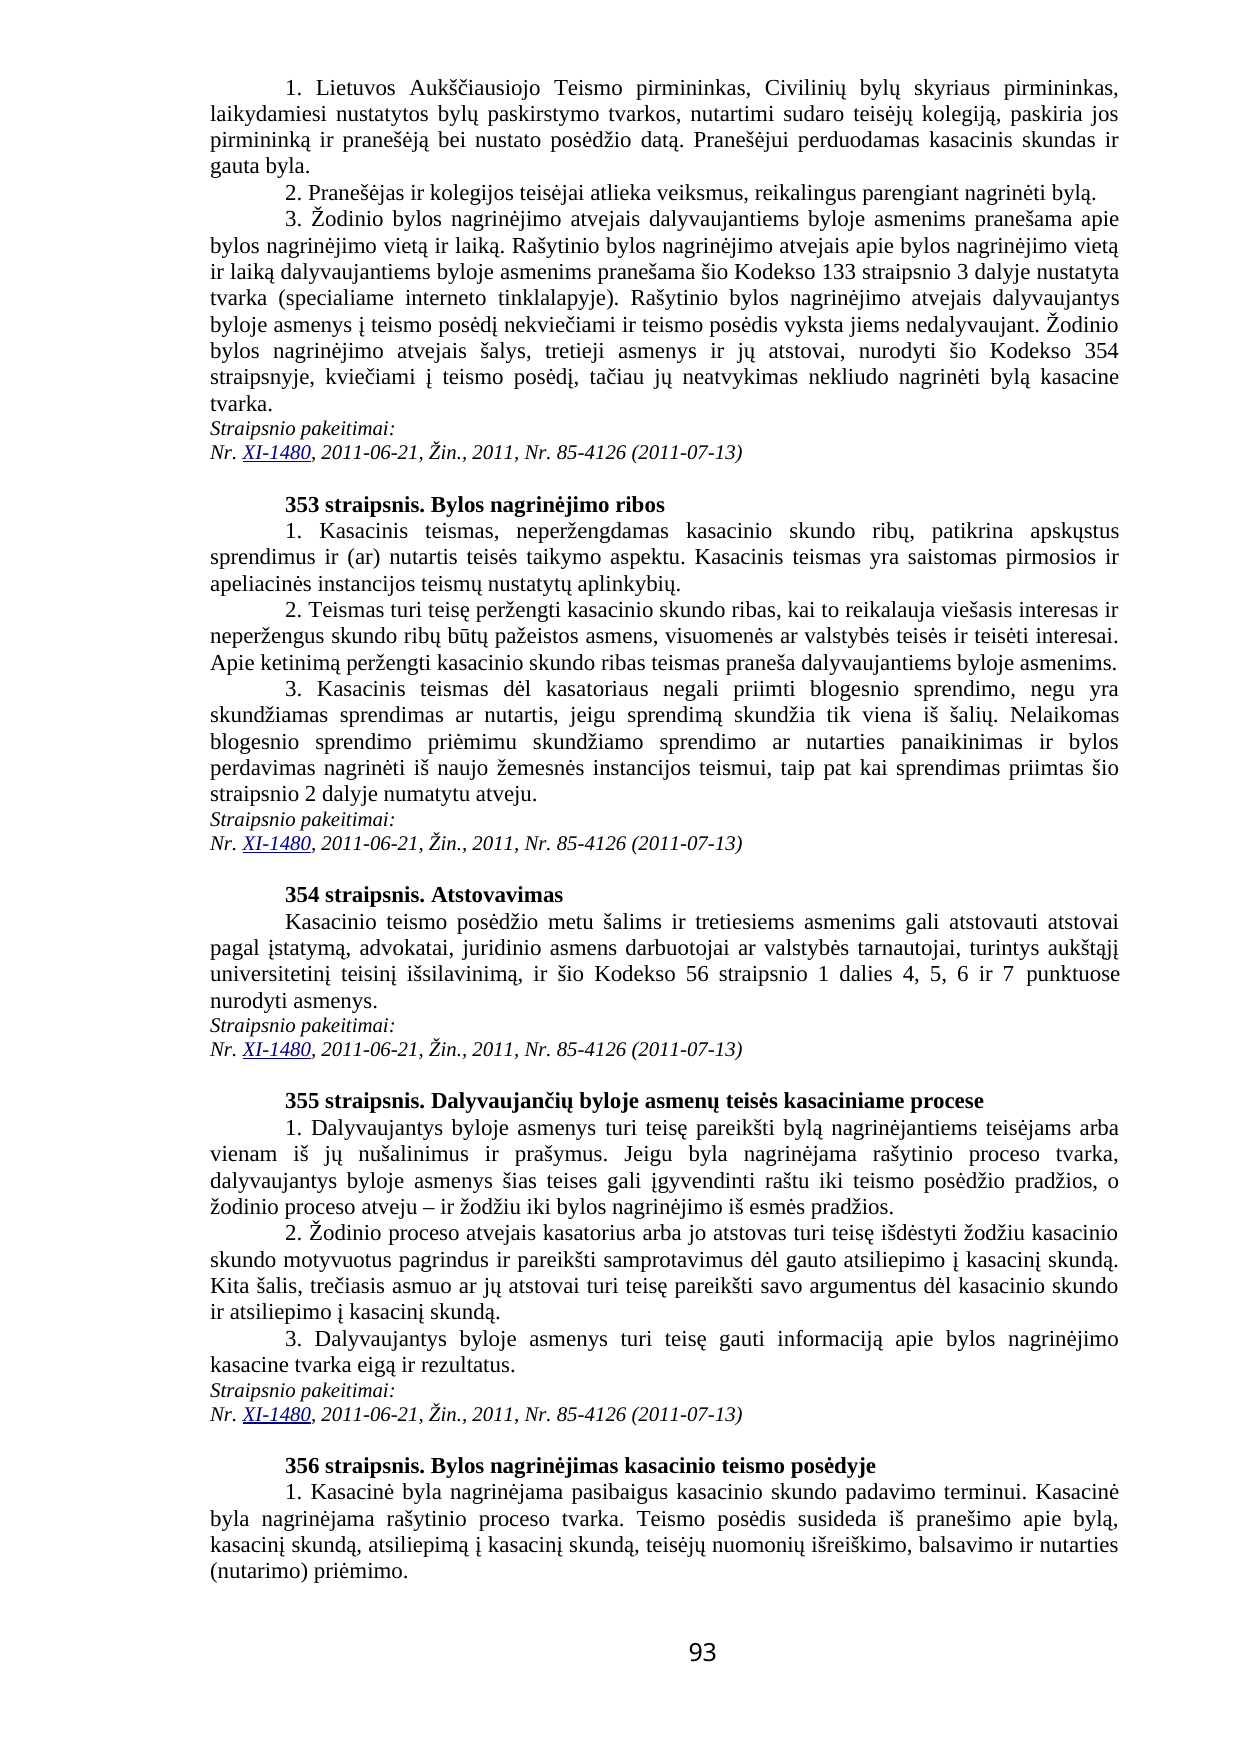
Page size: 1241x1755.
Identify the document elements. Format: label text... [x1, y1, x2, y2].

text Straipsnio pakeitimai: [210, 416, 1120, 440]
text Kasacinio teismo posėdžio metu šalims ir tretiesiems asmenims gali atstovauti atstovai pagal įstatymą, advokatai, juridinio asmens darbuotojai ar valstybės tarnautojai, turintys aukštąjį universitetinį teisinį išsilavinimą, ir šio Kodekso 56 straipsnio 1 dalies 4, 5, 6 ir 7 punktuose nurodyti asmenys. [210, 908, 1120, 1013]
text Nr. XI-1480, 2011-06-21, Žin., 2011, Nr. 85-4126 (2011-07-13) [210, 831, 1120, 855]
text 2. Pranešėjas ir kolegijos teisėjai atlieka veiksmus, reikalingus parengiant nagrinėti bylą. [210, 179, 1120, 205]
text 1. Kasacinė byla nagrinėjama pasibaigus kasacinio skundo padavimo terminui. Kasacinė byla nagrinėjama rašytinio proceso tvarka. Teismo posėdis susideda iš pranešimo apie bylą, kasacinį skundą, atsiliepimą į kasacinį skundą, teisėjų nuomonių išreiškimo, balsavimo ir nutarties (nutarimo) priėmimo. [210, 1478, 1120, 1584]
text 356 straipsnis. Bylos nagrinėjimas kasacinio teismo posėdyje [210, 1452, 1120, 1478]
text 2. Žodinio proceso atvejais kasatorius arba jo atstovas turi teisę išdėstyti žodžiu kasacinio skundo motyvuotus pagrindus ir pareikšti samprotavimus dėl gauto atsiliepimo į kasacinį skundą. Kita šalis, trečiasis asmuo ar jų atstovai turi teisę pareikšti savo argumentus dėl kasacinio skundo ir atsiliepimo į kasacinį skundą. [210, 1219, 1120, 1325]
text 1. Dalyvaujantys byloje asmenys turi teisę pareikšti bylą nagrinėjantiems teisėjams arba vienam iš jų nušalinimus ir prašymus. Jeigu byla nagrinėjama rašytinio proceso tvarka, dalyvaujantys byloje asmenys šias teises gali įgyvendinti raštu iki teismo posėdžio pradžios, o žodinio proceso atveju – ir žodžiu iki bylos nagrinėjimo iš esmės pradžios. [210, 1114, 1120, 1219]
text Straipsnio pakeitimai: [210, 1377, 1120, 1402]
text Nr. XI-1480, 2011-06-21, Žin., 2011, Nr. 85-4126 (2011-07-13) [210, 1037, 1120, 1061]
text 3. Dalyvaujantys byloje asmenys turi teisę gauti informaciją apie bylos nagrinėjimo kasacine tvarka eigą ir rezultatus. [210, 1325, 1120, 1377]
text 354 straipsnis. Atstovavimas [210, 881, 1120, 908]
text 1. Kasacinis teismas, neperžengdamas kasacinio skundo ribų, patikrina apskųstus sprendimus ir (ar) nutartis teisės taikymo aspektu. Kasacinis teismas yra saistomas pirmosios ir apeliacinės instancijos teismų nustatytų aplinkybių. [210, 517, 1120, 596]
text Nr. XI-1480, 2011-06-21, Žin., 2011, Nr. 85-4126 (2011-07-13) [210, 1402, 1120, 1426]
text 353 straipsnis. Bylos nagrinėjimo ribos [210, 491, 1120, 517]
text 3. Kasacinis teismas dėl kasatoriaus negali priimti blogesnio sprendimo, negu yra skundžiamas sprendimas ar nutartis, jeigu sprendimą skundžia tik viena iš šalių. Nelaikomas blogesnio sprendimo priėmimu skundžiamo sprendimo ar nutarties panaikinimas ir bylos perdavimas nagrinėti iš naujo žemesnės instancijos teismui, taip pat kai sprendimas priimtas šio straipsnio 2 dalyje numatytu atveju. [210, 675, 1120, 807]
text Straipsnio pakeitimai: [210, 1013, 1120, 1037]
text Nr. XI-1480, 2011-06-21, Žin., 2011, Nr. 85-4126 (2011-07-13) [210, 440, 1120, 464]
text 355 straipsnis. Dalyvaujančių byloje asmenų teisės kasaciniame procese [210, 1088, 1120, 1114]
text 3. Žodinio bylos nagrinėjimo atvejais dalyvaujantiems byloje asmenims pranešama apie bylos nagrinėjimo vietą ir laiką. Rašytinio bylos nagrinėjimo atvejais apie bylos nagrinėjimo vietą ir laiką dalyvaujantiems byloje asmenims pranešama šio Kodekso 133 straipsnio 3 dalyje nustatyta tvarka (specialiame interneto tinklalapyje). Rašytinio bylos nagrinėjimo atvejais dalyvaujantys byloje asmenys į teismo posėdį nekviečiami ir teismo posėdis vyksta jiems nedalyvaujant. Žodinio bylos nagrinėjimo atvejais šalys, tretieji asmenys ir jų atstovai, nurodyti šio Kodekso 354 straipsnyje, kviečiami į teismo posėdį, tačiau jų neatvykimas nekliudo nagrinėti bylą kasacine tvarka. [210, 205, 1120, 416]
text 2. Teismas turi teisę peržengti kasacinio skundo ribas, kai to reikalauja viešasis interesas ir neperžengus skundo ribų būtų pažeistos asmens, visuomenės ar valstybės teisės ir teisėti interesai. Apie ketinimą peržengti kasacinio skundo ribas teismas praneša dalyvaujantiems byloje asmenims. [210, 596, 1120, 675]
text 1. Lietuvos Aukščiausiojo Teismo pirmininkas, Civilinių bylų skyriaus pirmininkas, laikydamiesi nustatytos bylų paskirstymo tvarkos, nutartimi sudaro teisėjų kolegiją, paskiria jos pirmininką ir pranešėją bei nustato posėdžio datą. Pranešėjui perduodamas kasacinis skundas ir gauta byla. [210, 73, 1120, 179]
text Straipsnio pakeitimai: [210, 807, 1120, 831]
